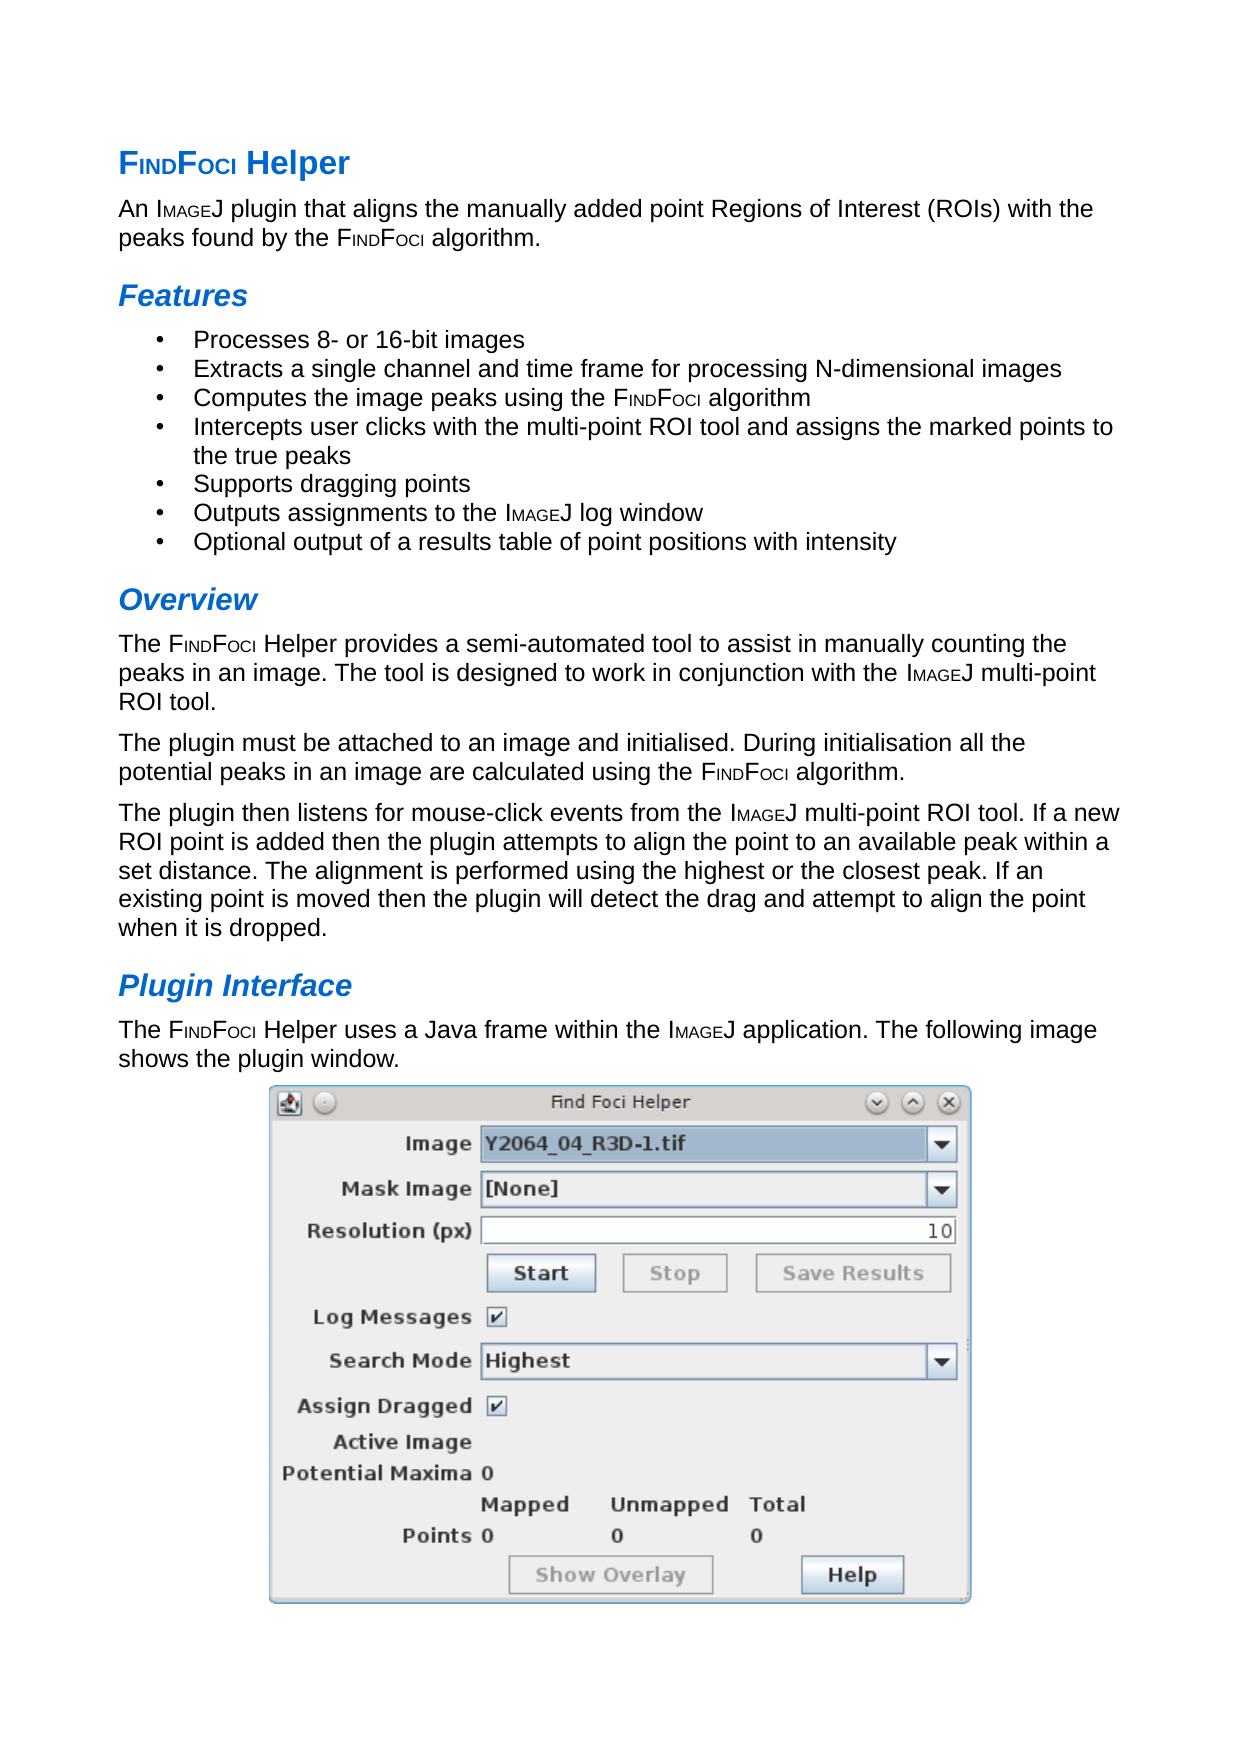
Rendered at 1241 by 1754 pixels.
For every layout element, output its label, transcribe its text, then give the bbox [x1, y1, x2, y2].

text The FindFoci Helper uses a Java frame within the ImageJ application. The following image shows the plugin window. [118, 1015, 1122, 1073]
subtitle Features [118, 277, 1122, 313]
list Outputs assignments to the ImageJ log window [156, 498, 1122, 527]
text An ImageJ plugin that aligns the manually added point Regions of Interest (ROIs) with the peaks found by the FindFoci algorithm. [118, 194, 1122, 252]
subtitle Overview [118, 581, 1122, 617]
list Extracts a single channel and time frame for processing N-dimensional images [156, 354, 1122, 383]
list Processes 8- or 16-bit images [156, 325, 1122, 354]
subtitle Plugin Interface [118, 967, 1122, 1003]
list Intercepts user clicks with the multi-point ROI tool and assigns the marked points to the true peaks [156, 412, 1122, 469]
picture [268, 1085, 972, 1604]
subtitle FindFoci Helper [118, 143, 1122, 182]
list Computes the image peaks using the FindFoci algorithm [156, 383, 1122, 412]
text The plugin then listens for mouse-click events from the ImageJ multi-point ROI tool. If a new ROI point is added then the plugin attempts to align the point to an available peak within a set distance. The alignment is performed using the highest or the closest peak. If an existing point is moved then the plugin will detect the drag and attempt to align the point when it is dropped. [118, 798, 1122, 942]
text The plugin must be attached to an image and initialised. During initialisation all the potential peaks in an image are calculated using the FindFoci algorithm. [118, 728, 1122, 786]
text The FindFoci Helper provides a semi-automated tool to assist in manually counting the peaks in an image. The tool is designed to work in conjunction with the ImageJ multi-point ROI tool. [118, 629, 1122, 716]
list Supports dragging points [156, 469, 1122, 498]
list Optional output of a results table of point positions with intensity [156, 527, 1122, 556]
